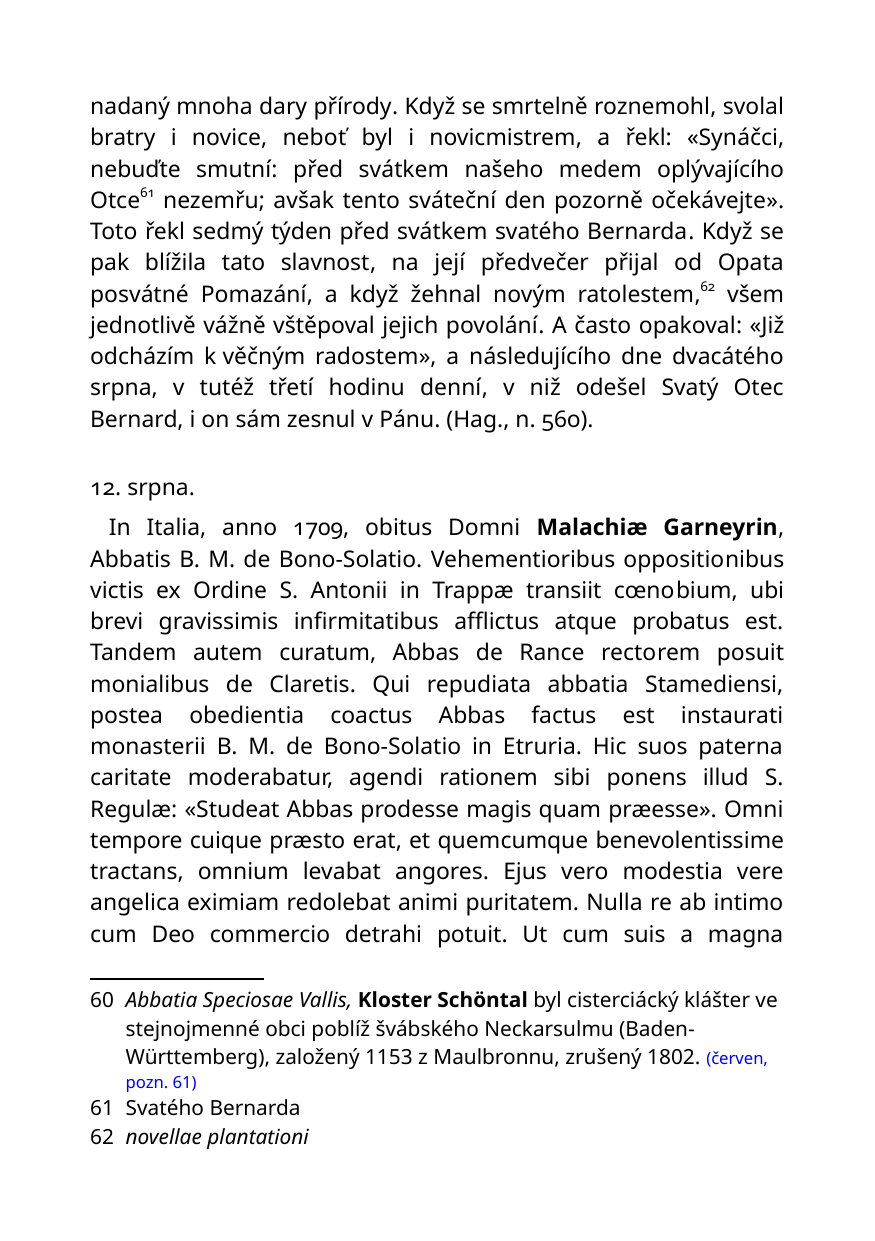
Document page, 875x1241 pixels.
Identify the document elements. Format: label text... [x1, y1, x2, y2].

text novellae plantationi [90, 1122, 784, 1150]
text nadaný mnoha dary přírody. Když se smrtelně roznemohl, svolal bratry i novice, neboť byl i novicmistrem, a řekl: «Synáčci, nebuďte smutní: před svátkem našeho medem oplývajícího Otce nezemřu; avšak tento sváteční den pozorně očekávejte». Toto řekl sedmý týden před svátkem svatého Bernarda. Když se pak blížila tato slavnost, na její předvečer přijal od Opata posvátné Pomazání, a když žehnal novým ratolestem, všem jednotlivě vážně vštěpoval jejich povolání. A často opakoval: «Již odcházím k věčným radostem», a následujícího dne dvacátého srpna, v tutéž třetí hodinu denní, v niž odešel Svatý Otec Bernard, i on sám zesnul v Pánu. (Hag., n. 56o). [90, 90, 784, 434]
text 12. srpna. [90, 471, 784, 502]
text Abbatia Speciosae Vallis, Kloster Schöntal byl cisterciácký klášter ve stejno­jmenné obci poblíž švábského Neckarsulmu (Baden-Württemberg), založený 1153 z Maulbronnu, zrušený 1802. (červen, pozn. 61) [90, 985, 784, 1093]
text In Italia, anno 1709, obitus Domni Malachiæ Garneyrin, Abbatis B. M. de Bono-Solatio. Vehementioribus oppositio­nibus victis ex Ordine S. Antonii in Trappæ transiit cœno­bium, ubi brevi gravissimis infirmitatibus afflictus atque probatus est. Tandem autem curatum, Abbas de Rance recto­rem posuit monialibus de Claretis. Qui repudiata abbatia Stamediensi, postea obedientia coactus Abbas factus est instaurati monasterii B. M. de Bono-Solatio in Etruria. Hic suos paterna caritate moderabatur, agendi rationem sibi ponens illud S. Regulæ: «Studeat Abbas prodesse magis quam præesse». Omni tempore cuique præsto erat, et quem­cumque benevolentissime tractans, omnium levabat angores. Ejus vero modestia vere angelica eximiam redolebat animi puritatem. Nulla re ab intimo cum Deo commercio detrahi potuit. Ut cum suis a magna [90, 511, 784, 949]
text Svatého Bernarda [90, 1093, 784, 1122]
